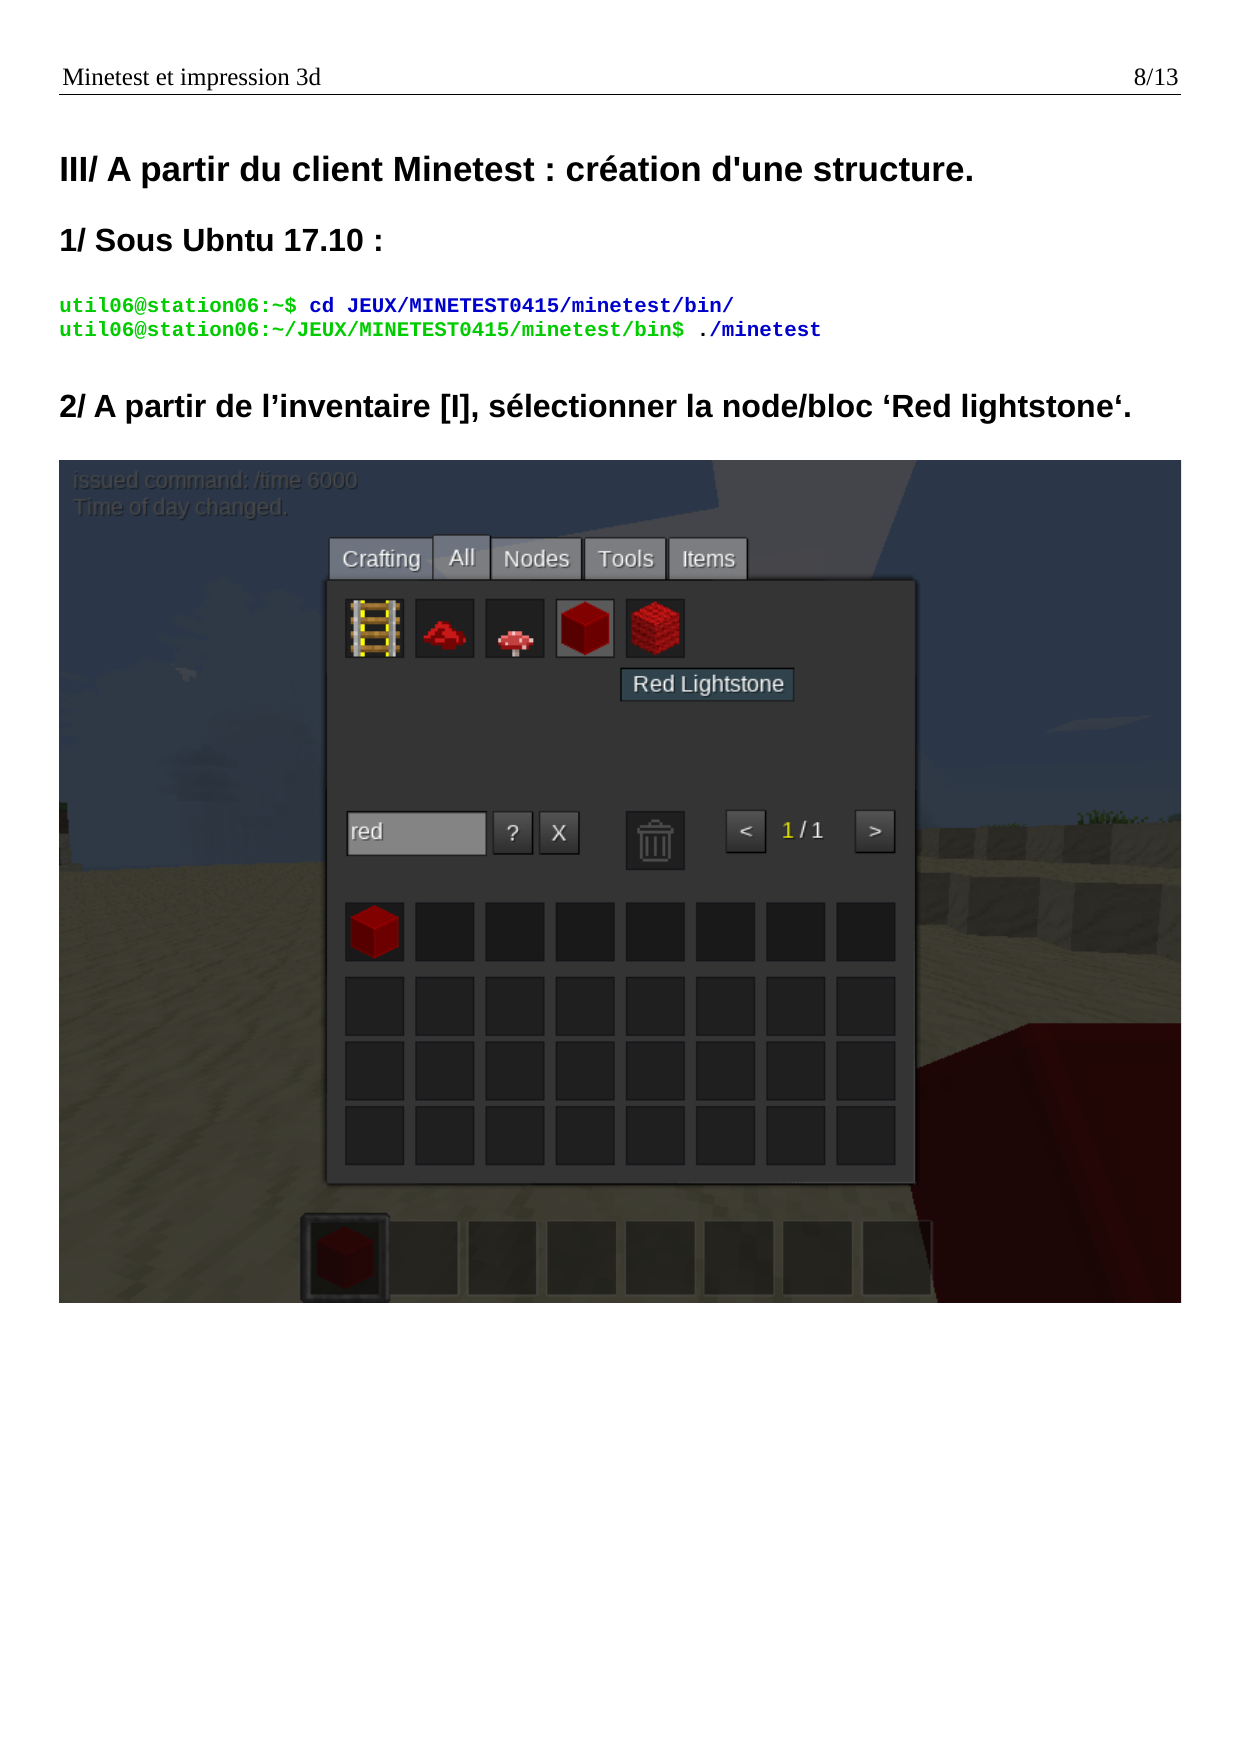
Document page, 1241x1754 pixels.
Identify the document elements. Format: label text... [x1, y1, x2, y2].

subtitle 2/ A partir de l’inventaire [I], sélectionner la node/bloc ‘Red lightstone‘. [59, 387, 1181, 424]
subtitle 1/ Sous Ubntu 17.10 : [59, 222, 1181, 259]
text util06@station06:~$ cd JEUX/MINETEST0415/minetest/bin/ [59, 295, 1181, 319]
subtitle III/ A partir du client Minetest : création d'une structure. [59, 148, 1181, 188]
picture [59, 460, 1182, 1303]
text util06@station06:~/JEUX/MINETEST0415/minetest/bin$ ./minetest [59, 319, 1181, 342]
